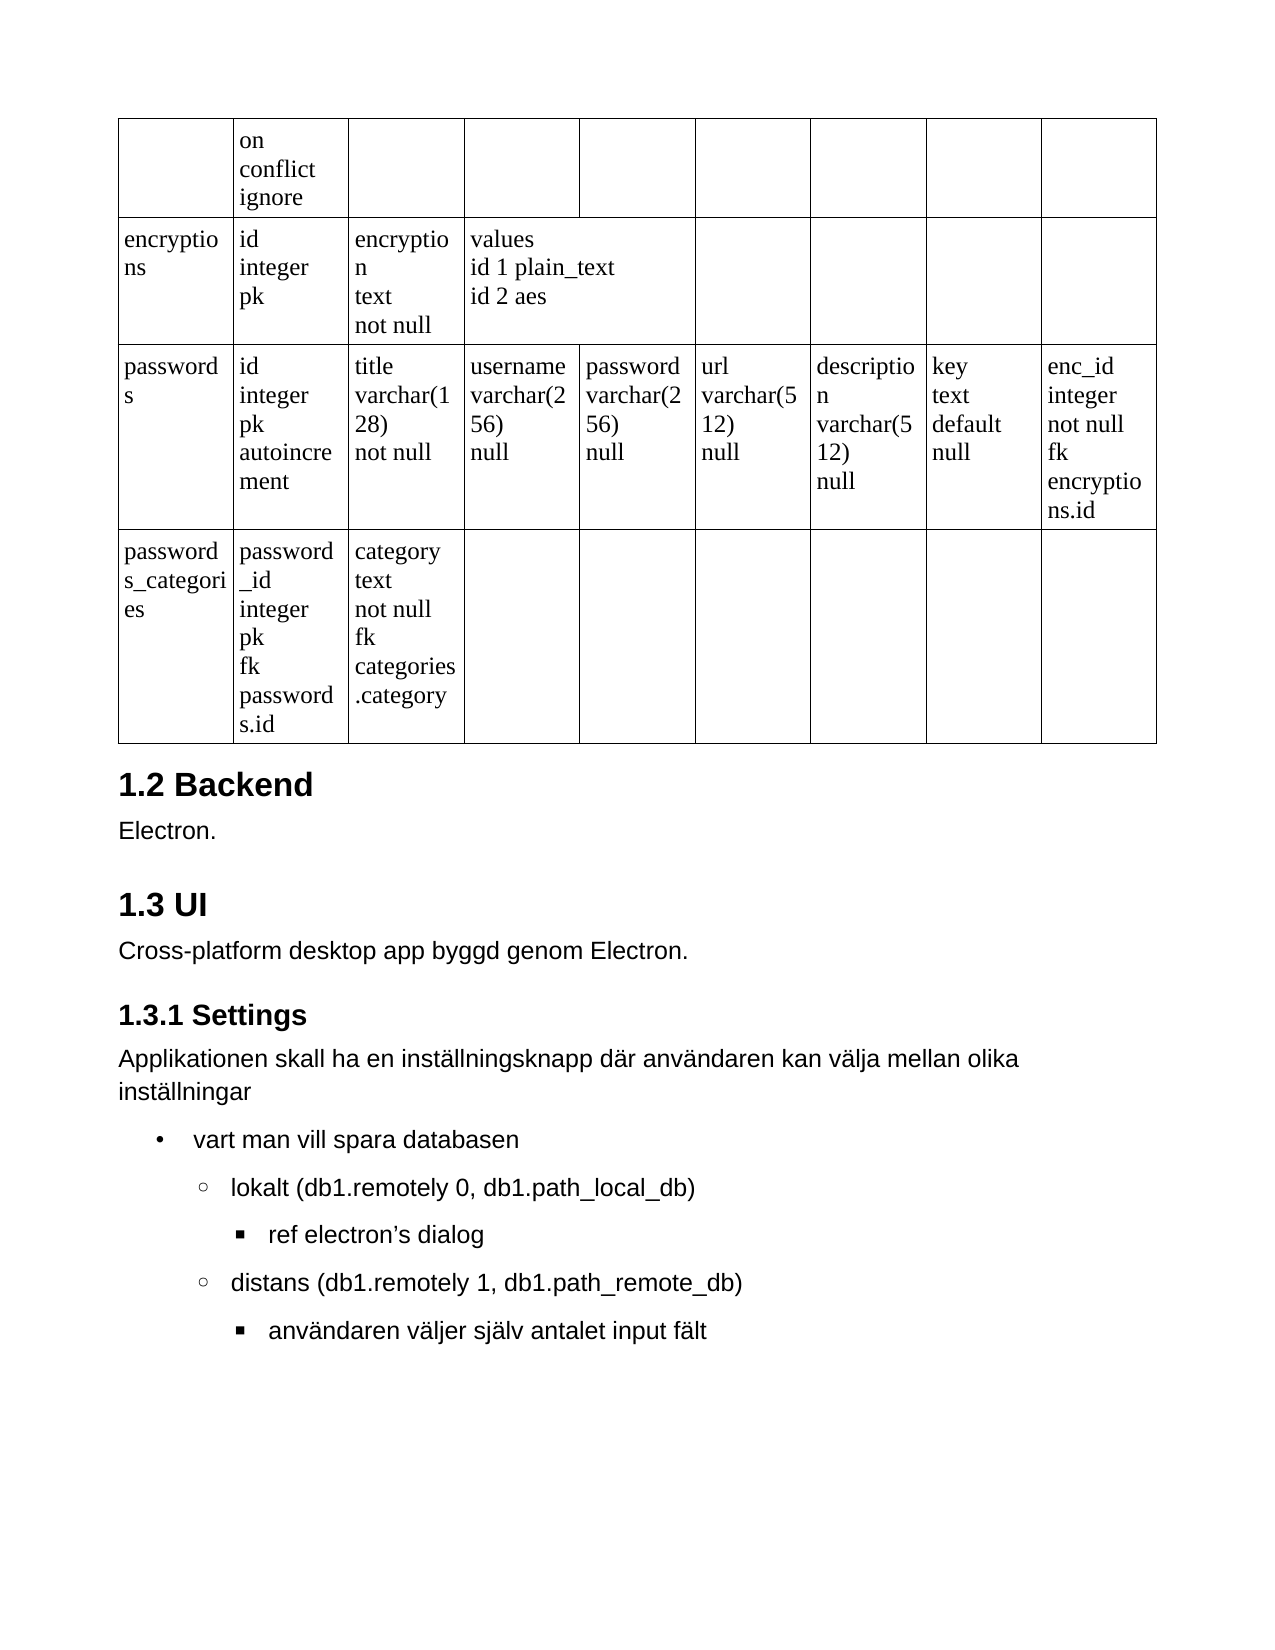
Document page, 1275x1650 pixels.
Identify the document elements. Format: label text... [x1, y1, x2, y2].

table_cell [1042, 218, 1156, 344]
table_cell passwords [119, 345, 233, 529]
table_cell encryptions [119, 218, 233, 344]
text Applikationen skall ha en inställningsknapp där användaren kan välja mellan olika inställningar [118, 1044, 1157, 1106]
table_cell id integer pk autoincrement [234, 345, 348, 529]
table_cell [811, 218, 926, 344]
subtitle 1.2 Backend [118, 765, 1157, 804]
table_cell [696, 218, 810, 344]
table_cell [927, 530, 1041, 743]
table_cell [349, 119, 464, 217]
table_cell [119, 119, 233, 217]
text Cross-platform desktop app byggd genom Electron. [118, 936, 1157, 964]
table_cell [1042, 530, 1156, 743]
table_cell [465, 530, 579, 743]
table_cell password_id integer pk fk passwords.id [234, 530, 348, 743]
table_cell [1042, 119, 1156, 217]
table_cell id integer pk [234, 218, 348, 344]
table_cell [927, 119, 1041, 217]
table_cell key text default null [927, 345, 1041, 529]
table_cell username varchar(256) null [465, 345, 579, 529]
table_cell [696, 530, 810, 743]
text Electron. [118, 816, 1157, 845]
table_cell url varchar(512) null [696, 345, 810, 529]
table_cell description varchar(512) null [811, 345, 926, 529]
table_cell [580, 119, 695, 217]
table_cell [927, 218, 1041, 344]
table_cell [811, 119, 926, 217]
table_cell category text not null fk categories.category [349, 530, 464, 743]
table_cell enc_id integer not null fk encryptions.id [1042, 345, 1156, 529]
list lokalt (db1.remotely 0, db1.path_local_db) [193, 1172, 1157, 1201]
table_cell passwords_categories [119, 530, 233, 743]
table_cell [465, 119, 579, 217]
table_cell [696, 119, 810, 217]
table_cell title varchar(128) not null [349, 345, 464, 529]
list distans (db1.remotely 1, db1.path_remote_db) [193, 1268, 1157, 1297]
list vart man vill spara databasen [156, 1125, 1157, 1154]
list ref electron’s dialog [231, 1220, 1157, 1249]
table_cell [580, 530, 695, 743]
table_cell password varchar(256) null [580, 345, 695, 529]
table_cell encryption text not null [349, 218, 464, 344]
table_cell on conflict ignore [234, 119, 348, 217]
table_cell [811, 530, 926, 743]
table_cell values id 1 plain_text id 2 aes [465, 218, 695, 344]
list användaren väljer själv antalet input fält [231, 1316, 1157, 1344]
subtitle 1.3 UI [118, 884, 1157, 923]
subtitle 1.3.1 Settings [118, 998, 1157, 1032]
